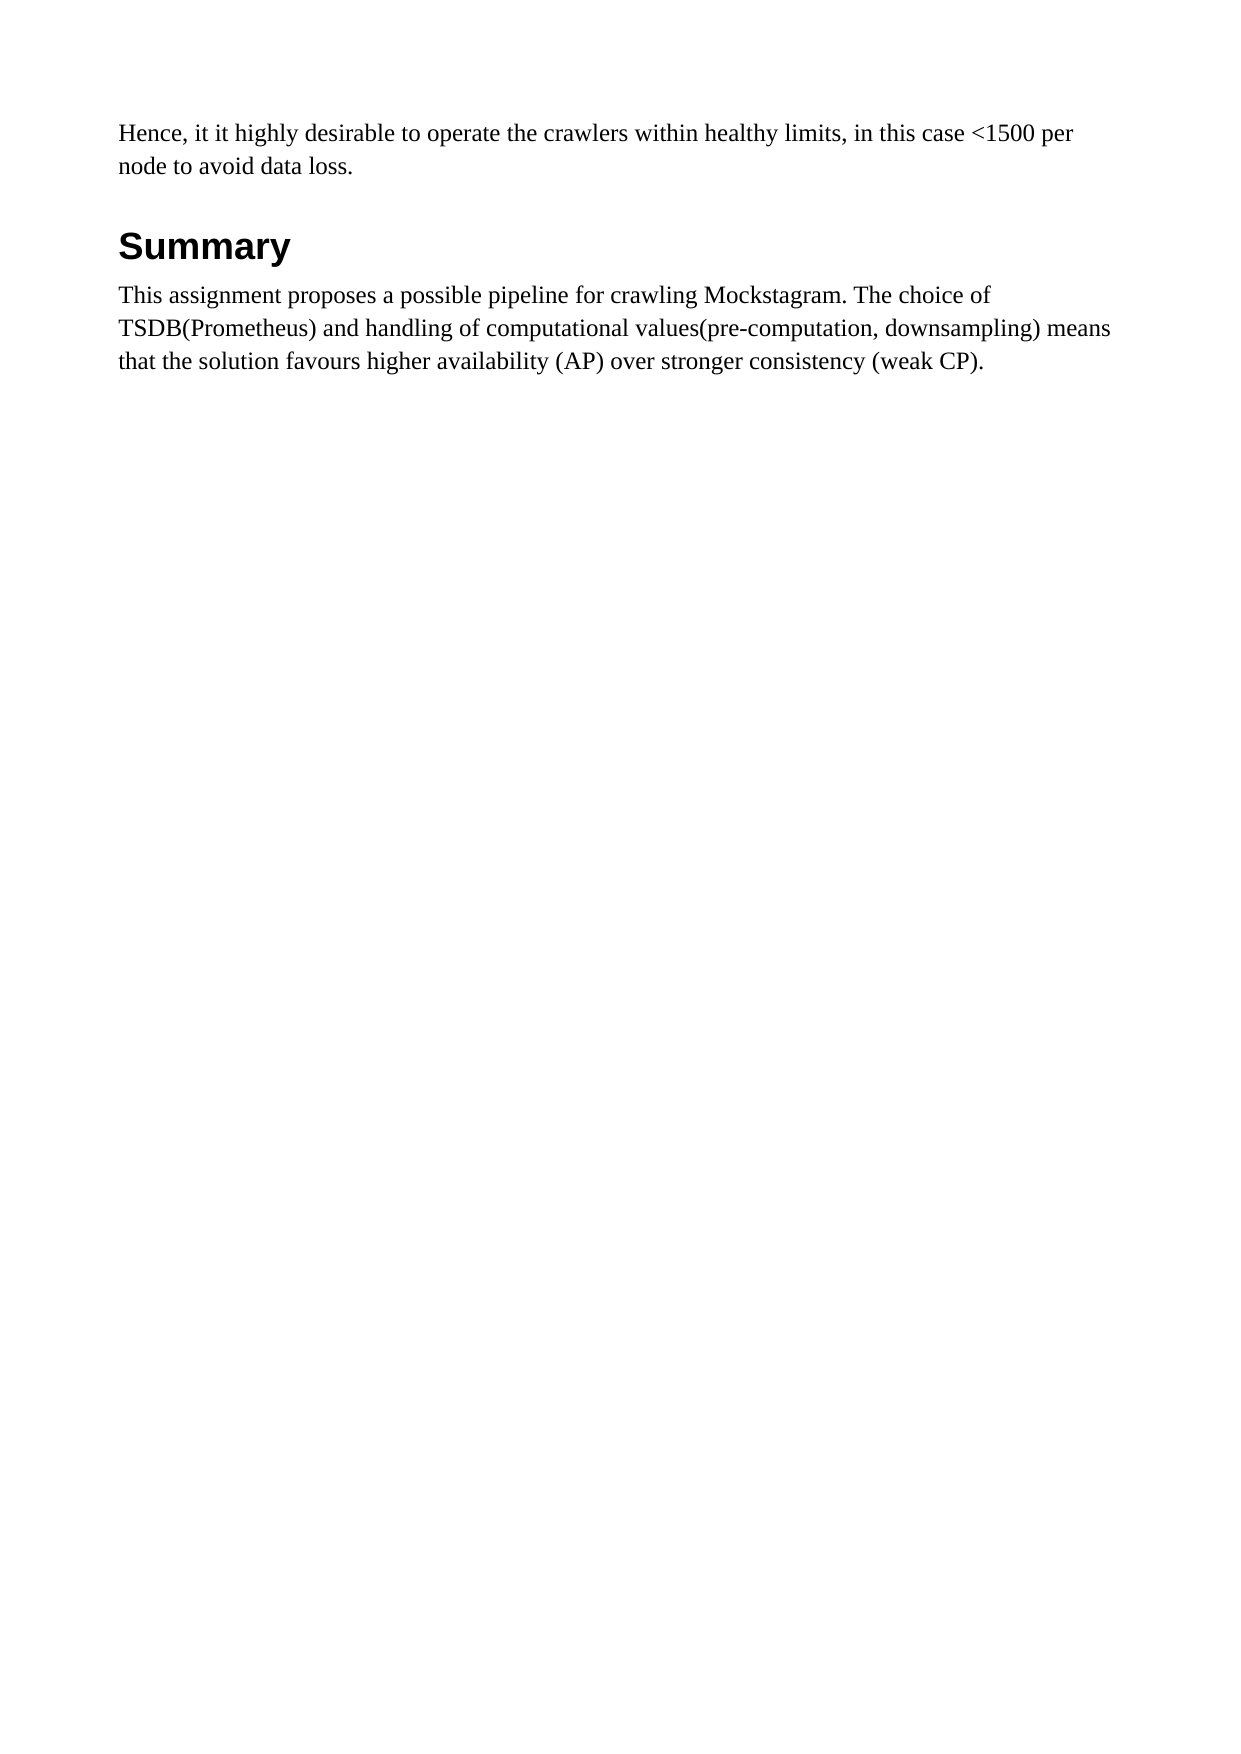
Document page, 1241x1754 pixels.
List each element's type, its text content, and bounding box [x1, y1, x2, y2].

text Hence, it it highly desirable to operate the crawlers within healthy limits, in this case <1500 per node to avoid data loss. [118, 118, 1122, 180]
subtitle Summary [118, 224, 1122, 267]
text This assignment proposes a possible pipeline for crawling Mockstagram. The choice of TSDB(Prometheus) and handling of computational values(pre-computation, downsampling) means that the solution favours higher availability (AP) over stronger consistency (weak CP). [118, 280, 1122, 375]
